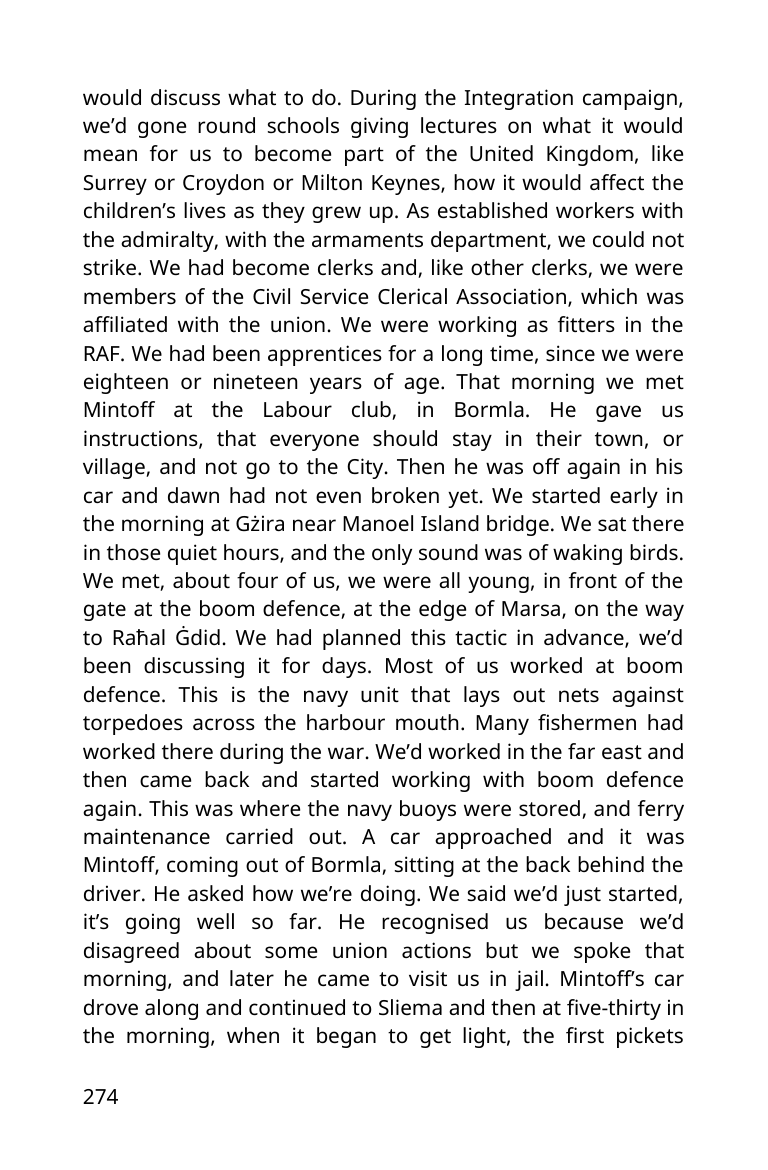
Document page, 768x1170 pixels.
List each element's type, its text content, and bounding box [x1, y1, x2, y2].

text would discuss what to do. During the Integration campaign, we’d gone round schools giving lectures on what it would mean for us to become part of the United Kingdom, like Surrey or Croydon or Milton Keynes, how it would affect the children’s lives as they grew up. As established workers with the admiralty, with the armaments department, we could not strike. We had become clerks and, like other clerks, we were members of the Civil Service Clerical Association, which was affiliated with the union. We were working as fitters in the RAF. We had been apprentices for a long time, since we were eighteen or nineteen years of age. That morning we met Mintoff at the Labour club, in Bormla. He gave us instructions, that everyone should stay in their town, or village, and not go to the City. Then he was off again in his car and dawn had not even broken yet. We started early in the morning at Gżira near Manoel Island bridge. We sat there in those quiet hours, and the only sound was of waking birds. We met, about four of us, we were all young, in front of the gate at the boom defence, at the edge of Marsa, on the way to Raħal Ġdid. We had planned this tactic in advance, we’d been discussing it for days. Most of us worked at boom defence. This is the navy unit that lays out nets against torpedoes across the harbour mouth. Many fishermen had worked there during the war. We’d worked in the far east and then came back and started working with boom defence again. This was where the navy buoys were stored, and ferry maintenance carried out. A car approached and it was Mintoff, coming out of Bormla, sitting at the back behind the driver. He asked how we’re doing. We said we’d just started, it’s going well so far. He recognised us because we’d disagreed about some union actions but we spoke that morning, and later he came to visit us in jail. Mintoff’s car drove along and continued to Sliema and then at five-thirty in the morning, when it began to get light, the first pickets [83, 83, 685, 1049]
